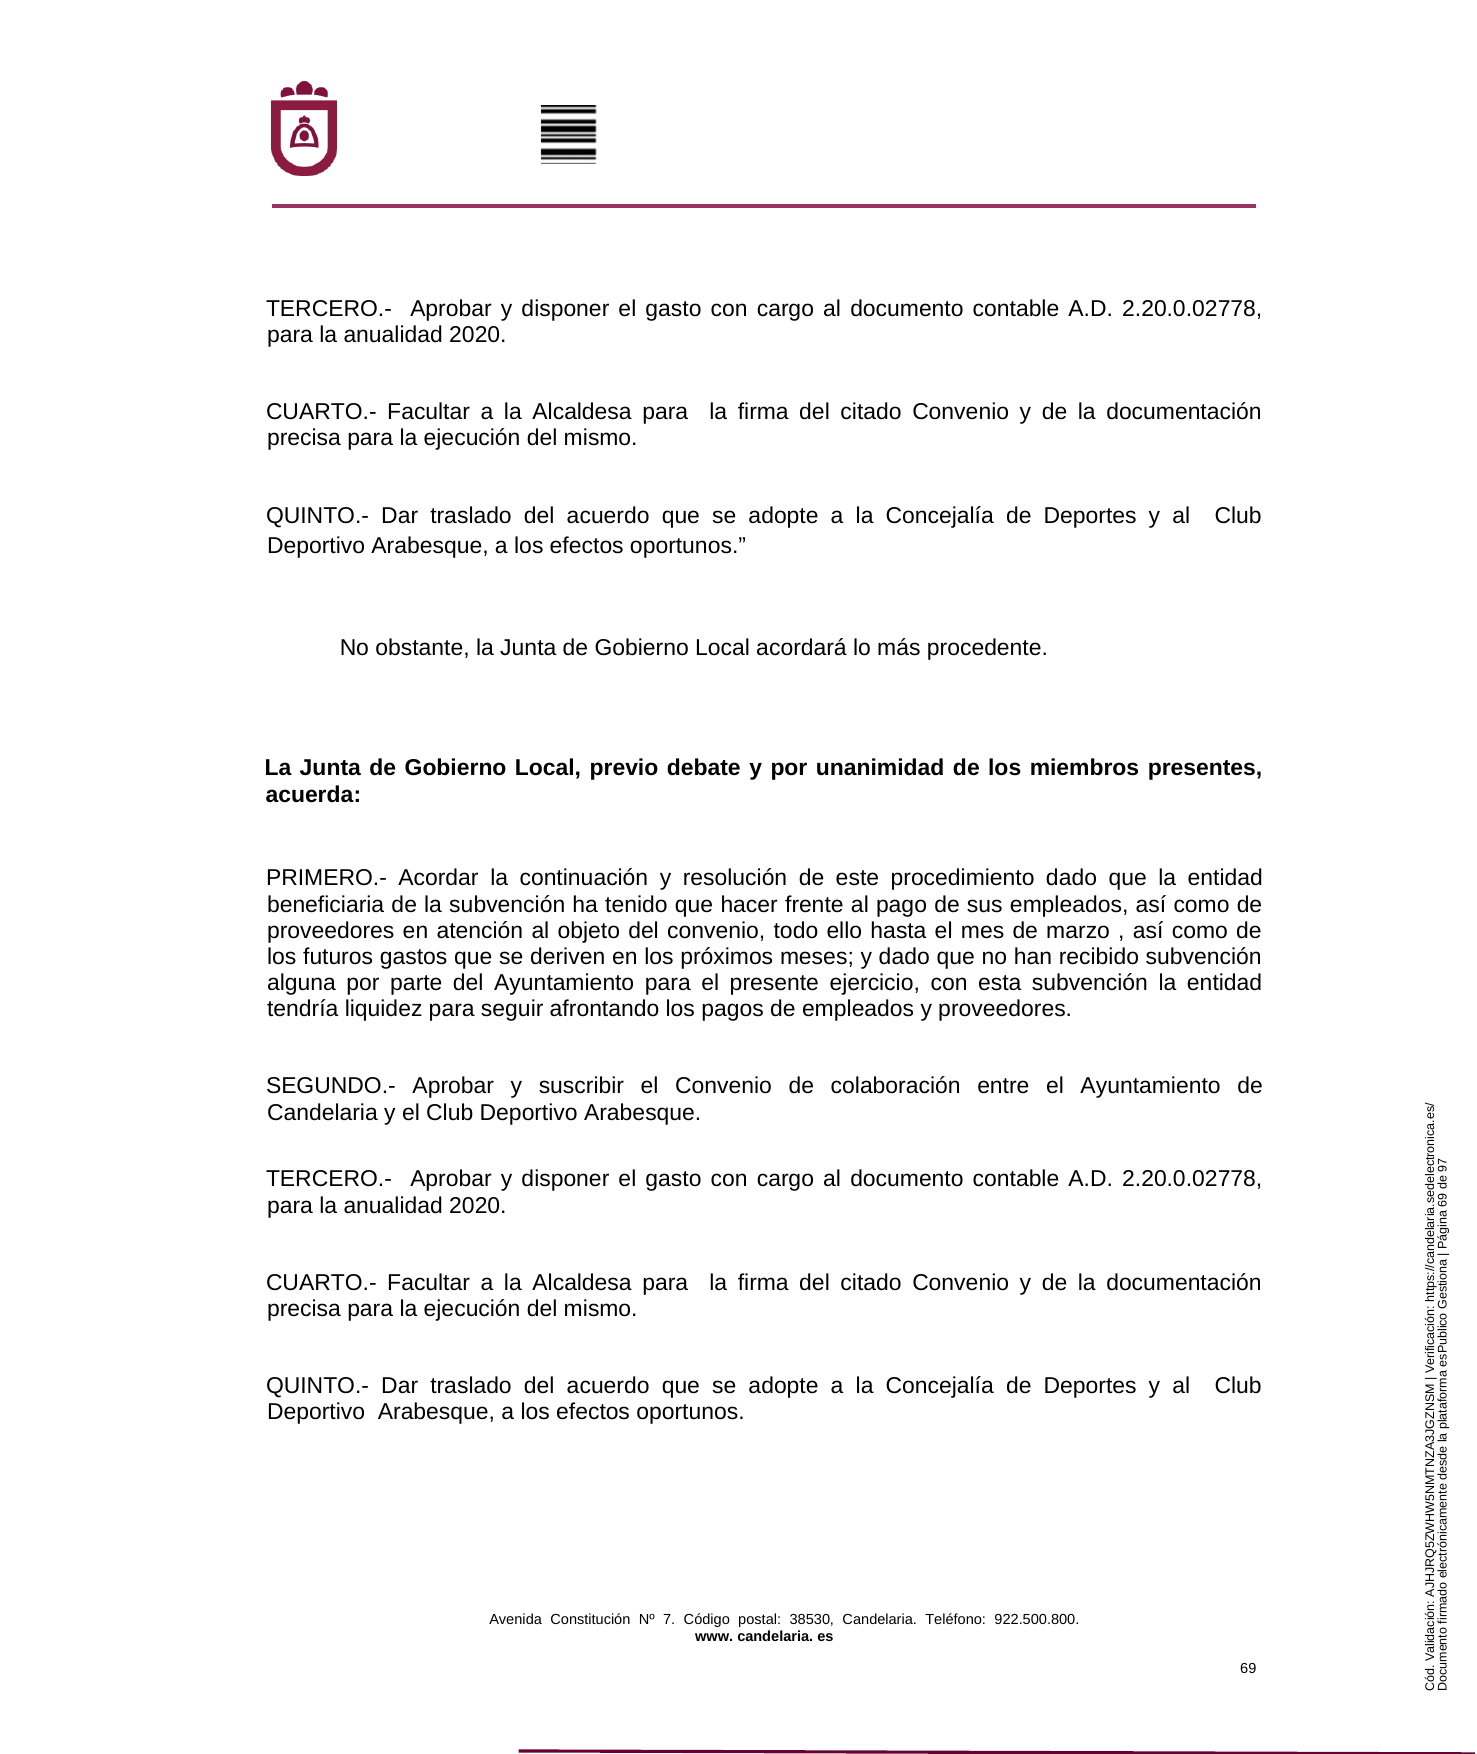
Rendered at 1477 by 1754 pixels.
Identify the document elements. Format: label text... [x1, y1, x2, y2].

text La Junta de Gobierno Local, previo debate y por unanimidad de los miembros presentes, acuerda: [264, 754, 1264, 808]
text TERCERO.- Aprobar y disponer el gasto con cargo al documento contable A.D. 2.20.0.02778, para la anualidad 2020. [266, 295, 1263, 347]
text SEGUNDO.- Aprobar y suscribir el Convenio de colaboración entre el Ayuntamiento de Candelaria y el Club Deportivo Arabesque. [266, 1072, 1263, 1125]
text CUARTO.- Facultar a la Alcaldesa para la firma del citado Convenio y de la documentación precisa para la ejecución del mismo. [266, 1269, 1263, 1321]
text QUINTO.- Dar traslado del acuerdo que se adopte a la Concejalía de Deportes y al Club Deportivo Arabesque, a los efectos oportunos. [266, 1372, 1263, 1424]
text No obstante, la Junta de Gobierno Local acordará lo más procedente. [339, 633, 1263, 660]
text TERCERO.- Aprobar y disponer el gasto con cargo al documento contable A.D. 2.20.0.02778, para la anualidad 2020. [266, 1165, 1263, 1218]
text CUARTO.- Facultar a la Alcaldesa para la firma del citado Convenio y de la documentación precisa para la ejecución del mismo. [266, 398, 1263, 451]
text PRIMERO.- Acordar la continuación y resolución de este procedimiento dado que la entidad beneficiaria de la subvención ha tenido que hacer frente al pago de sus empleados, así como de proveedores en atención al objeto del convenio, todo ello hasta el mes de marzo , así como de los futuros gastos que se deriven en los próximos meses; y dado que no han recibido subvención alguna por parte del Ayuntamiento para el presente ejercicio, con esta subvención la entidad tendría liquidez para seguir afrontando los pagos de empleados y proveedores. [266, 865, 1263, 1022]
text QUINTO.- Dar traslado del acuerdo que se adopte a la Concejalía de Deportes y al Club Deportivo Arabesque, a los efectos oportunos.” [266, 502, 1263, 558]
